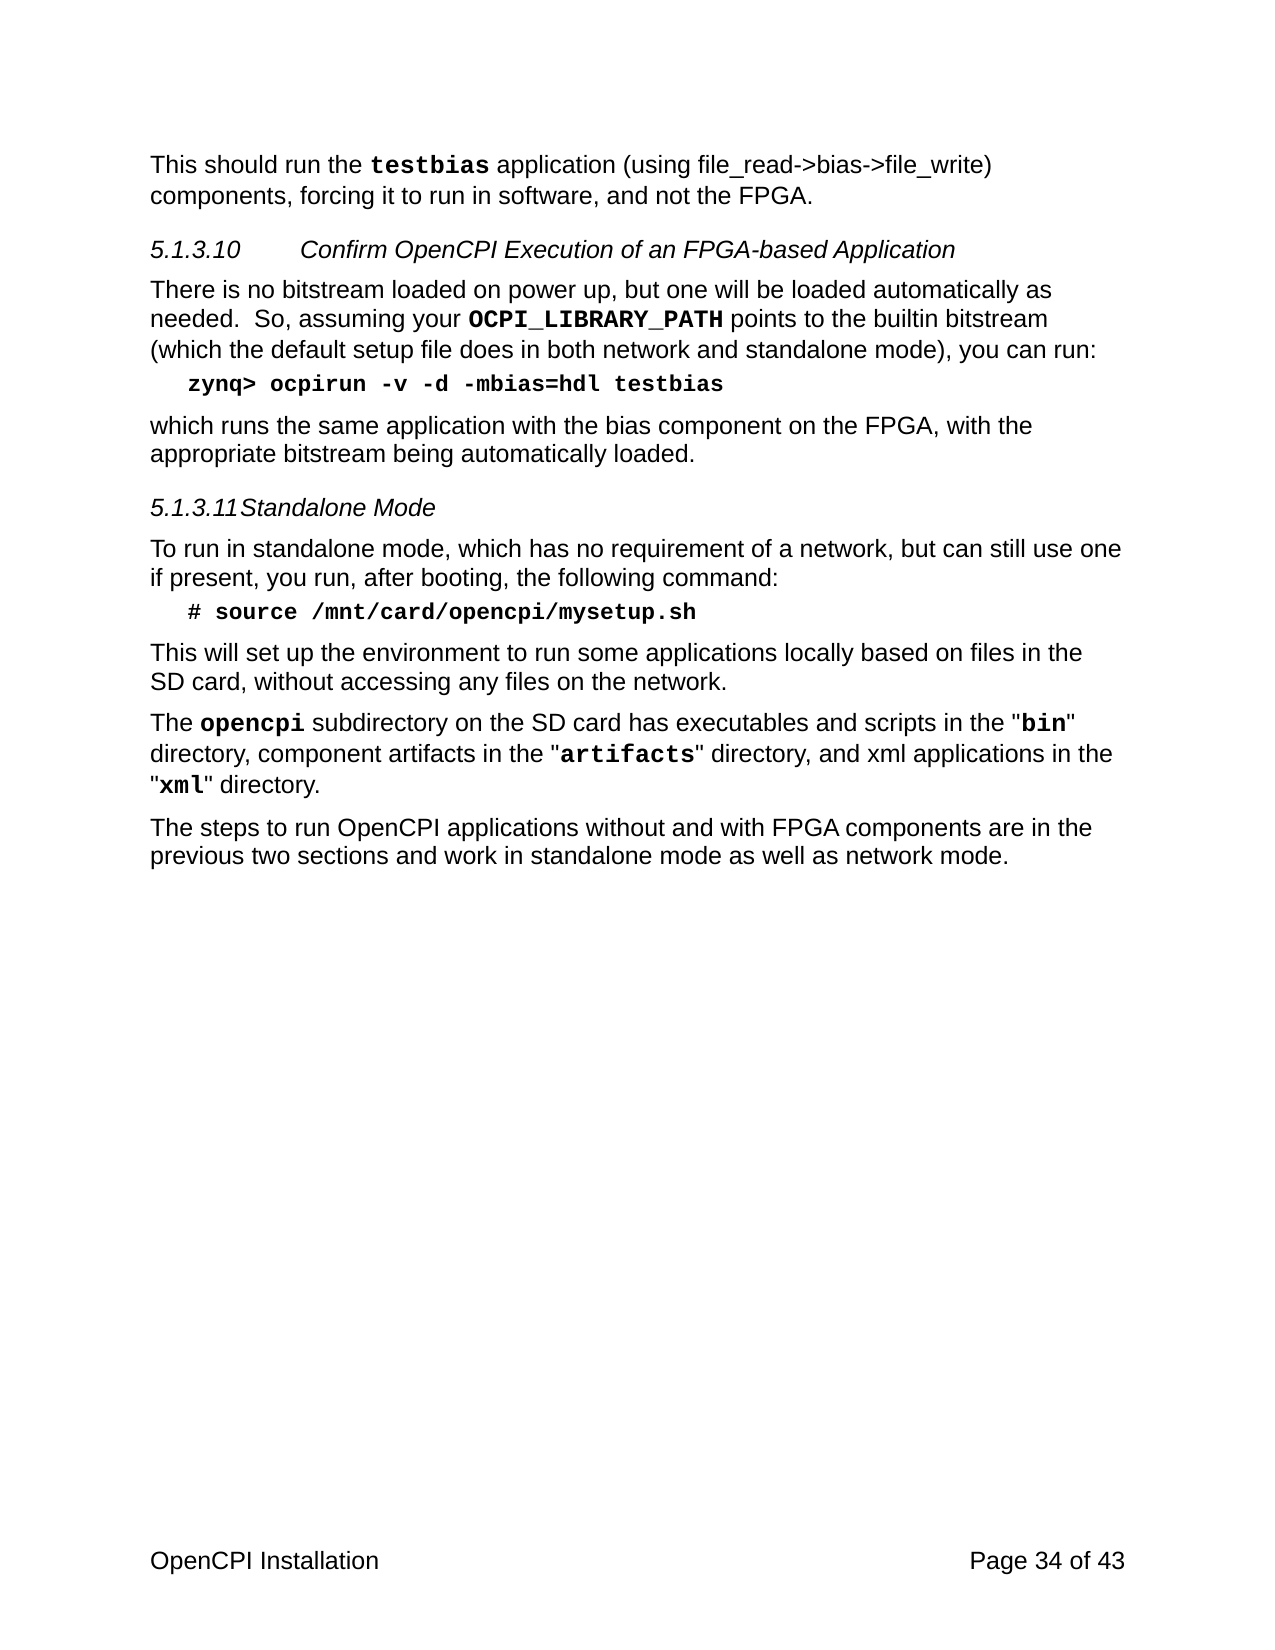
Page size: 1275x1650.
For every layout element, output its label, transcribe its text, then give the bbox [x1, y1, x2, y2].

subtitle Standalone Mode [150, 493, 1125, 522]
subtitle Confirm OpenCPI Execution of an FPGA-based Application [150, 235, 1125, 263]
text This will set up the environment to run some applications locally based on files in the SD card, without accessing any files on the network. [150, 638, 1125, 696]
text zynq> ocpirun -v -d -mbias=hdl testbias [187, 373, 1125, 399]
text This should run the testbias application (using file_read->bias->file_write) components, forcing it to run in software, and not the FPGA. [150, 150, 1125, 210]
text The opencpi subdirectory on the SD card has executables and scripts in the "bin" directory, component artifacts in the "artifacts" directory, and xml applications in the "xml" directory. [150, 708, 1125, 801]
text There is no bitstream loaded on power up, but one will be loaded automatically as needed. So, assuming your OCPI_LIBRARY_PATH points to the builtin bitstream (which the default setup file does in both network and standalone mode), you can run: [150, 275, 1125, 364]
text which runs the same application with the bias component on the FPGA, with the appropriate bitstream being automatically loaded. [150, 411, 1125, 468]
text To run in standalone mode, which has no requirement of a network, but can still use one if present, you run, after booting, the following command: [150, 534, 1125, 591]
text The steps to run OpenCPI applications without and with FPGA components are in the previous two sections and work in standalone mode as well as network mode. [150, 813, 1125, 870]
text # source /mnt/card/opencpi/mysetup.sh [187, 600, 1125, 626]
